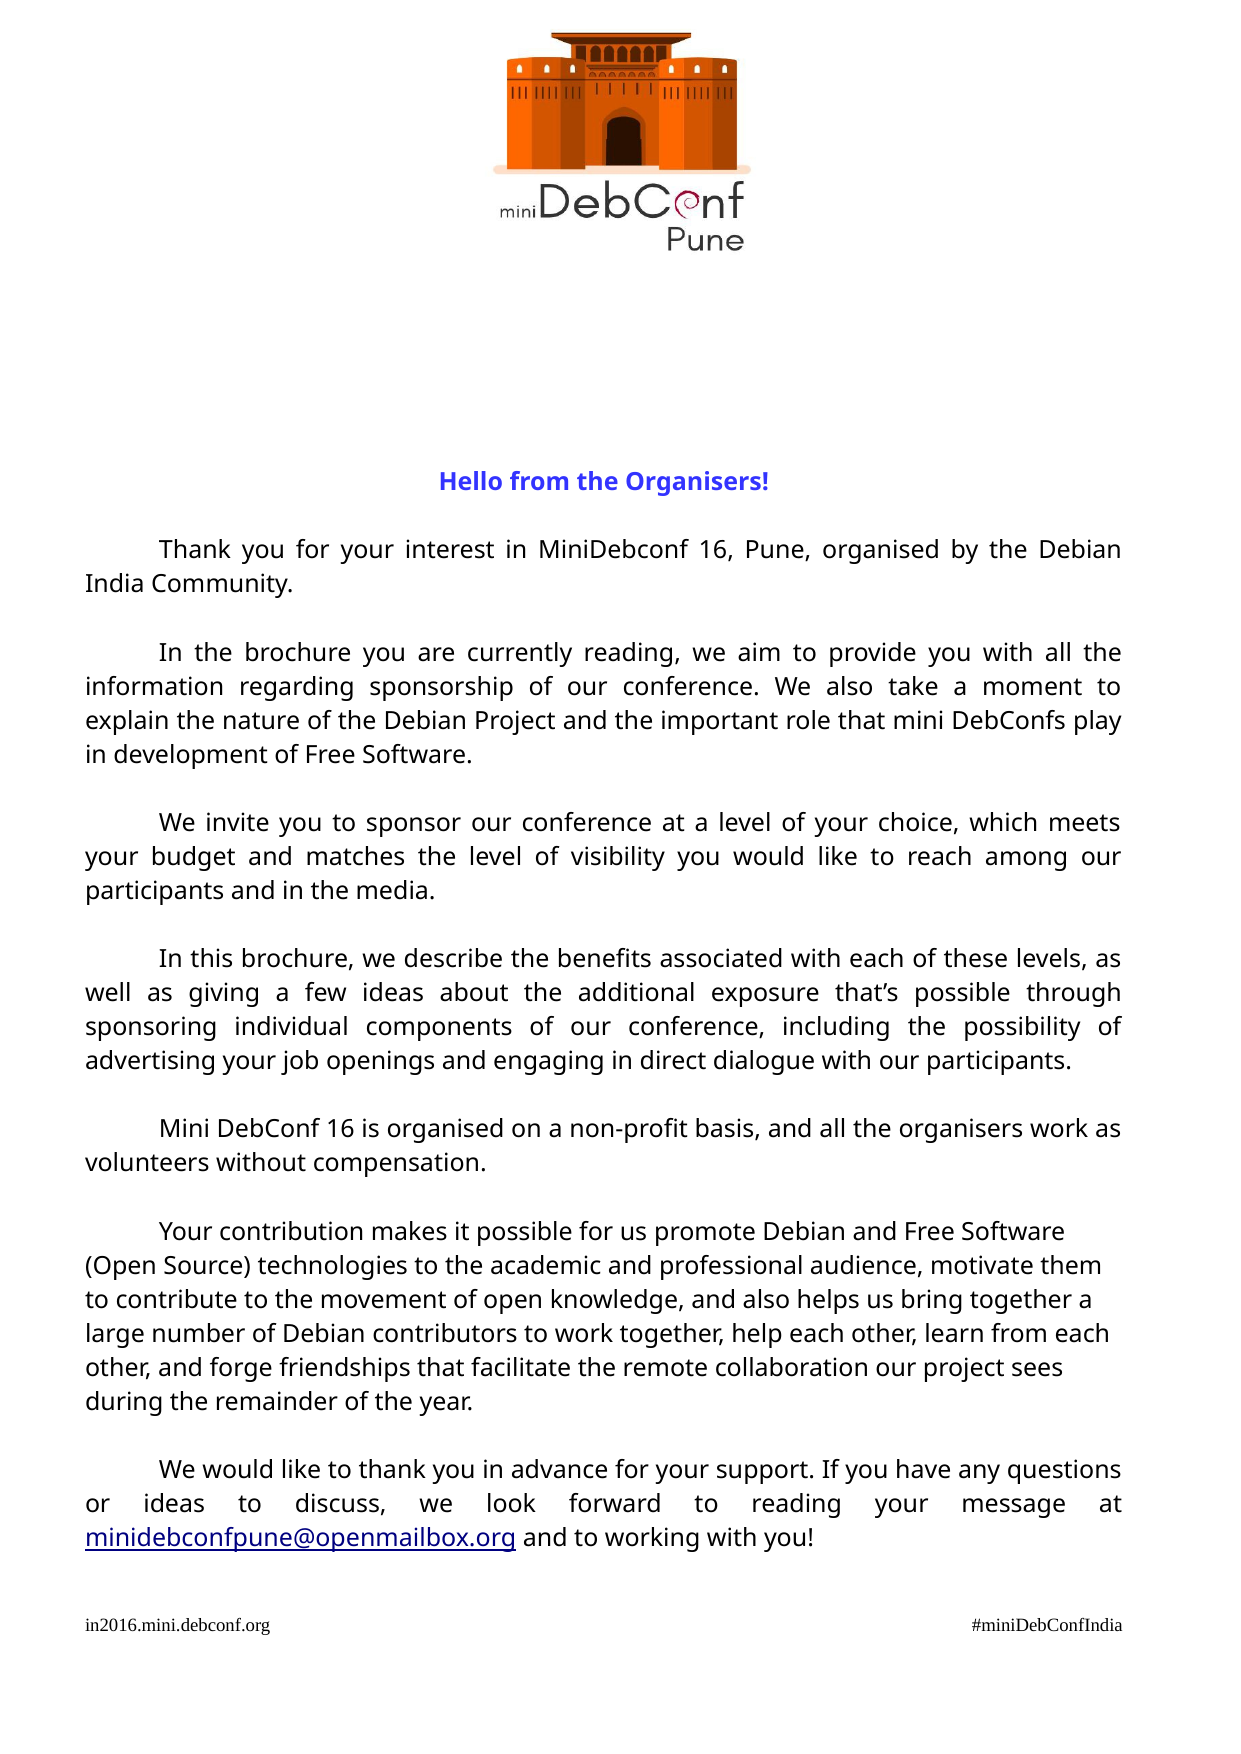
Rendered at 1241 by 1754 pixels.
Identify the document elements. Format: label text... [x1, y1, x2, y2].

text We would like to thank you in advance for your support. If you have any questions or ideas to discuss, we look forward to reading your message at minidebconfpune@openmailbox.org and to working with you! [85, 1452, 1123, 1554]
text We invite you to sponsor our conference at a level of your choice, which meets your budget and matches the level of visibility you would like to reach among our participants and in the media. [85, 804, 1123, 907]
text Your contribution makes it possible for us promote Debian and Free Software (Open Source) technologies to the academic and professional audience, motivate them to contribute to the movement of open knowledge, and also helps us bring together a large number of Debian contributors to work together, help each other, learn from each other, and forge friendships that facilitate the remote collaboration our project sees during the remainder of the year. [85, 1213, 1123, 1418]
picture [474, 0, 798, 298]
text Mini DebConf 16 is organised on a non-profit basis, and all the organisers work as volunteers without compensation. [85, 1111, 1123, 1179]
text In this brochure, we describe the benefits associated with each of these levels, as well as giving a few ideas about the additional exposure that’s possible through sponsoring individual components of our conference, including the possibility of advertising your job openings and engaging in direct dialogue with our participants. [85, 941, 1123, 1077]
text Thank you for your interest in MiniDebconf 16, Pune, organised by the Debian India Community. [85, 531, 1123, 600]
text Hello from the Organisers! [85, 464, 1123, 498]
text In the brochure you are currently reading, we aim to provide you with all the information regarding sponsorship of our conference. We also take a moment to explain the nature of the Debian Project and the important role that mini DebConfs play in development of Free Software. [85, 634, 1123, 770]
